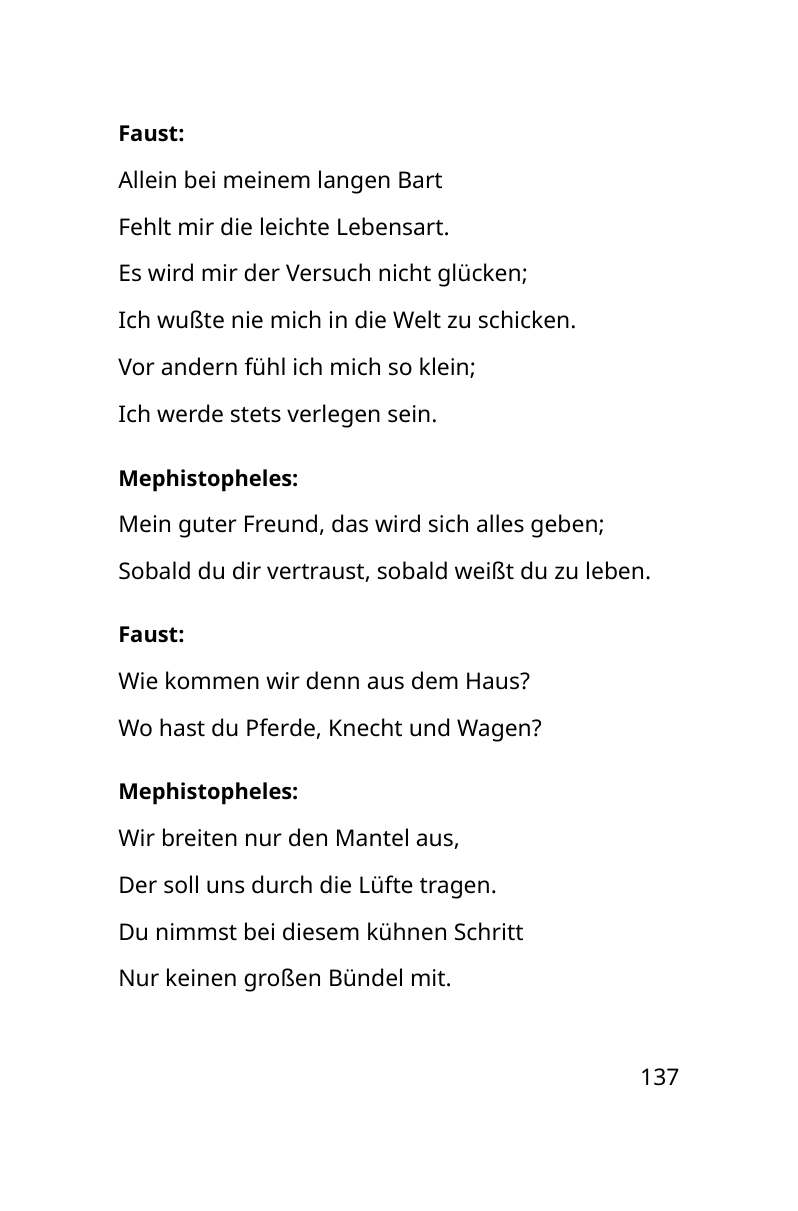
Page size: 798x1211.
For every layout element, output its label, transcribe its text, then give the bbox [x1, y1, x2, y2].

text Mephistopheles: Mein guter Freund, das wird sich alles geben; Sobald du dir vertraust, sobald weißt du zu leben. [118, 462, 679, 586]
text Mephistopheles: Wir breiten nur den Mantel aus, Der soll uns durch die Lüfte tragen. Du nimmst bei diesem kühnen Schritt Nur keinen großen Bündel mit. [118, 776, 679, 993]
text Faust: Allein bei meinem langen Bart Fehlt mir die leichte Lebensart. Es wird mir der Versuch nicht glücken; Ich wußte nie mich in die Welt zu schicken. Vor andern fühl ich mich so klein; Ich werde stets verlegen sein. [118, 118, 679, 429]
text Faust: Wie kommen wir denn aus dem Haus? Wo hast du Pferde, Knecht und Wagen? [118, 619, 679, 743]
